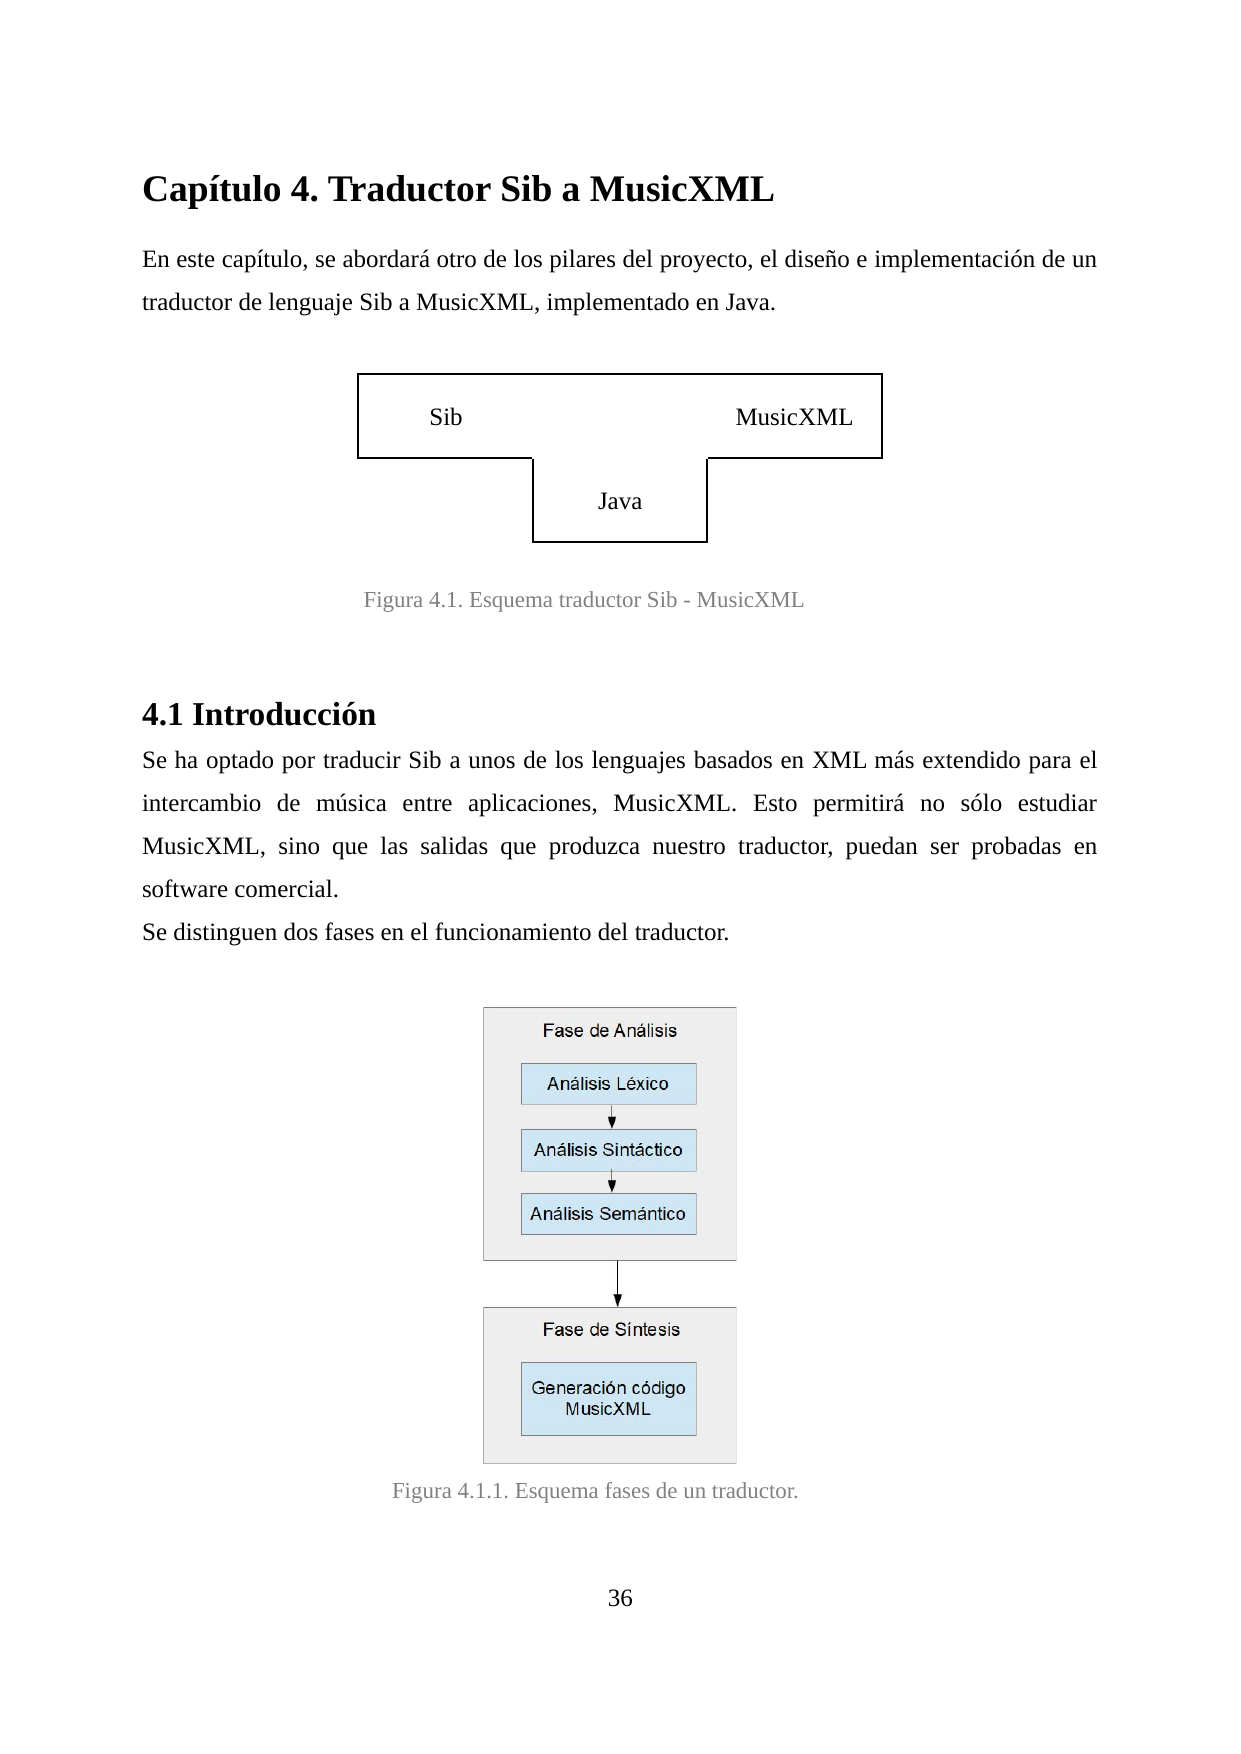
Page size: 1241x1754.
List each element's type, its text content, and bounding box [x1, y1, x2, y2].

text Figura 4.1.1. Esquema fases de un traductor. [142, 1464, 1098, 1503]
subtitle 4.1 Introducción [142, 694, 1098, 732]
table_header MusicXML [708, 375, 881, 457]
table_cell Java [534, 459, 706, 541]
table_cell [708, 459, 883, 543]
subtitle Capítulo 4. Traductor Sib a MusicXML [142, 167, 1098, 210]
table_header [532, 375, 708, 459]
text Se distinguen dos fases en el funcionamiento del traductor. [142, 917, 1098, 946]
text Se ha optado por traducir Sib a unos de los lenguajes basados en XML más extendido para el intercambio de música entre aplicaciones, MusicXML. Esto permitirá no sólo estudiar MusicXML, sino que las salidas que produzca nuestro traductor, puedan ser probadas en software comercial. [142, 745, 1098, 903]
text Figura 4.1. Esquema traductor Sib - MusicXML [142, 586, 1098, 613]
picture [483, 1007, 737, 1464]
text En este capítulo, se abordará otro de los pilares del proyecto, el diseño e implementación de un traductor de lenguaje Sib a MusicXML, implementado en Java. [142, 244, 1098, 316]
table_header Sib [359, 375, 532, 457]
table_cell [357, 459, 532, 543]
